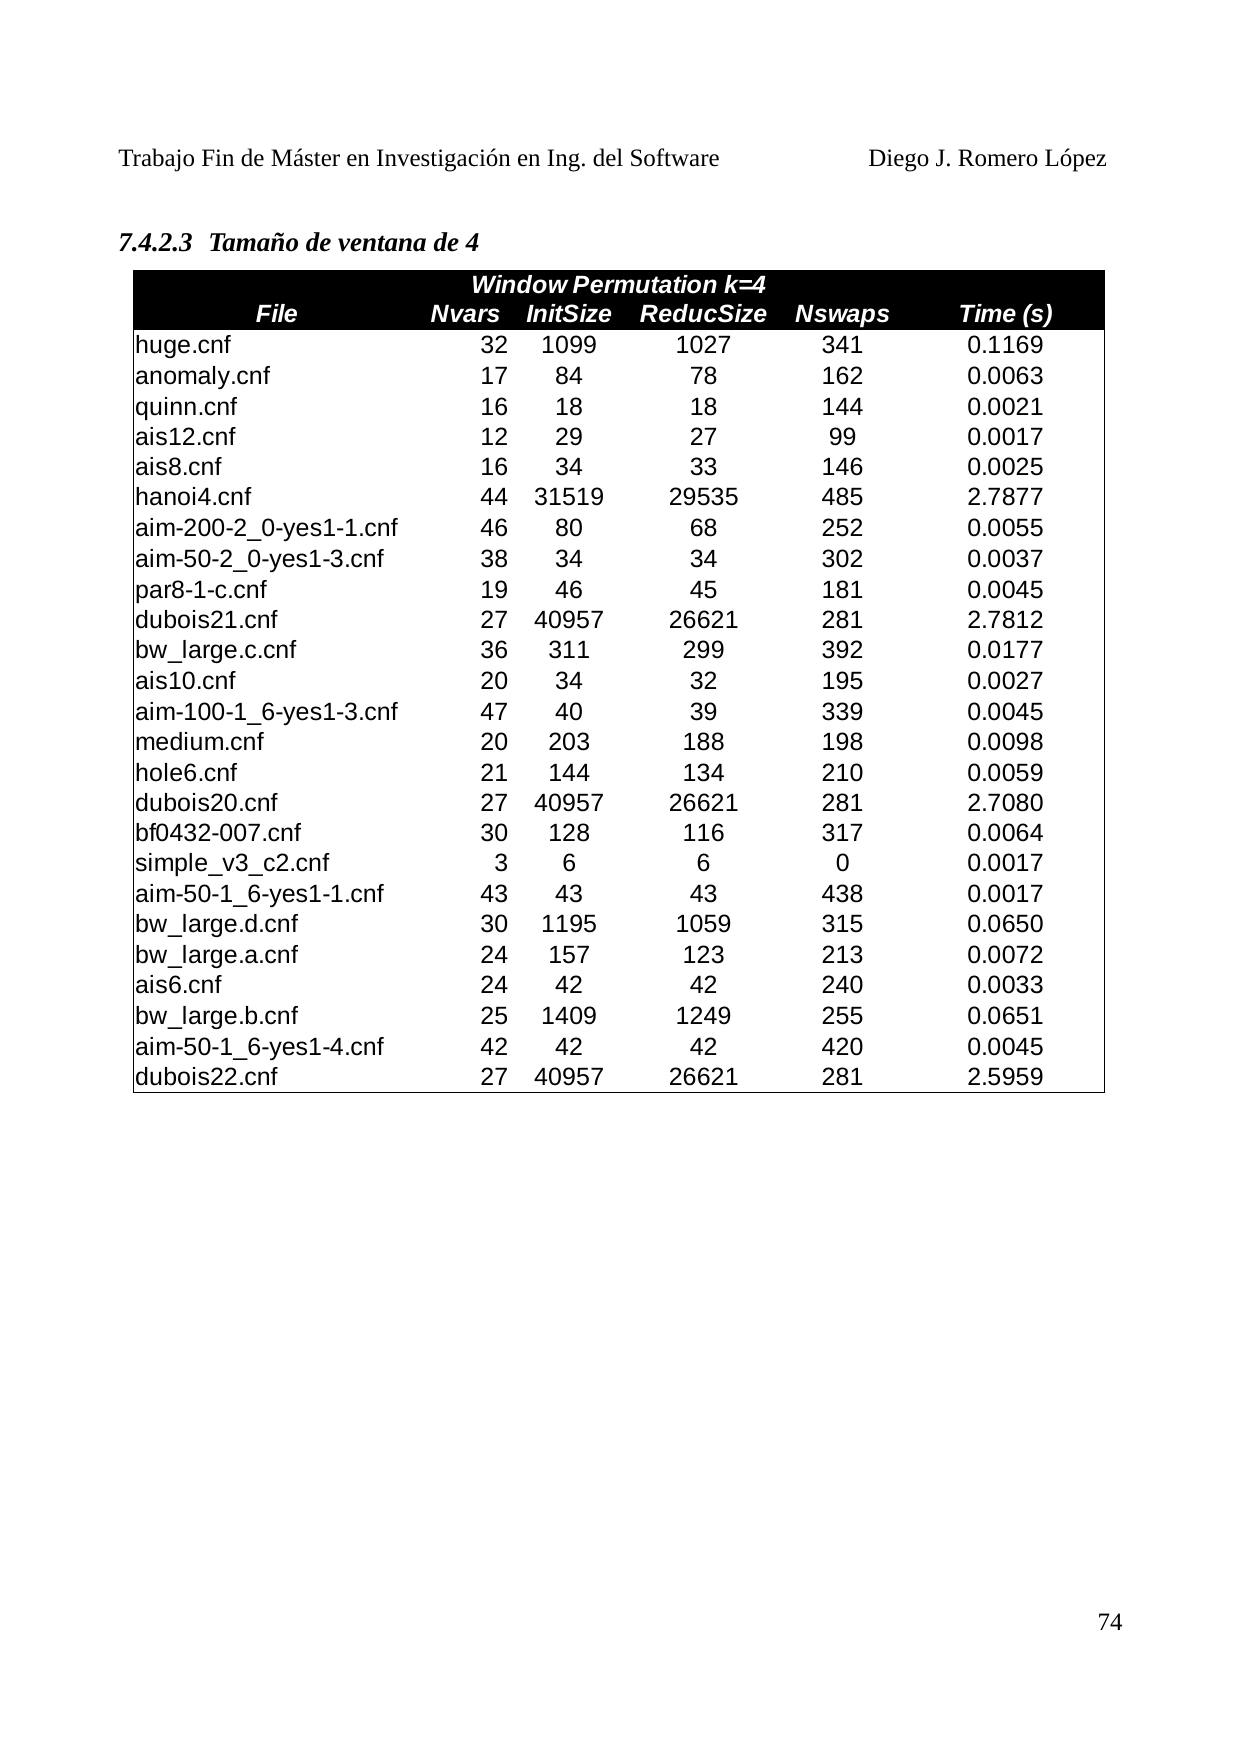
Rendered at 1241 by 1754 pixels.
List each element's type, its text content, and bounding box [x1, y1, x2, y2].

subtitle Tamaño de ventana de 4 [118, 226, 1122, 257]
